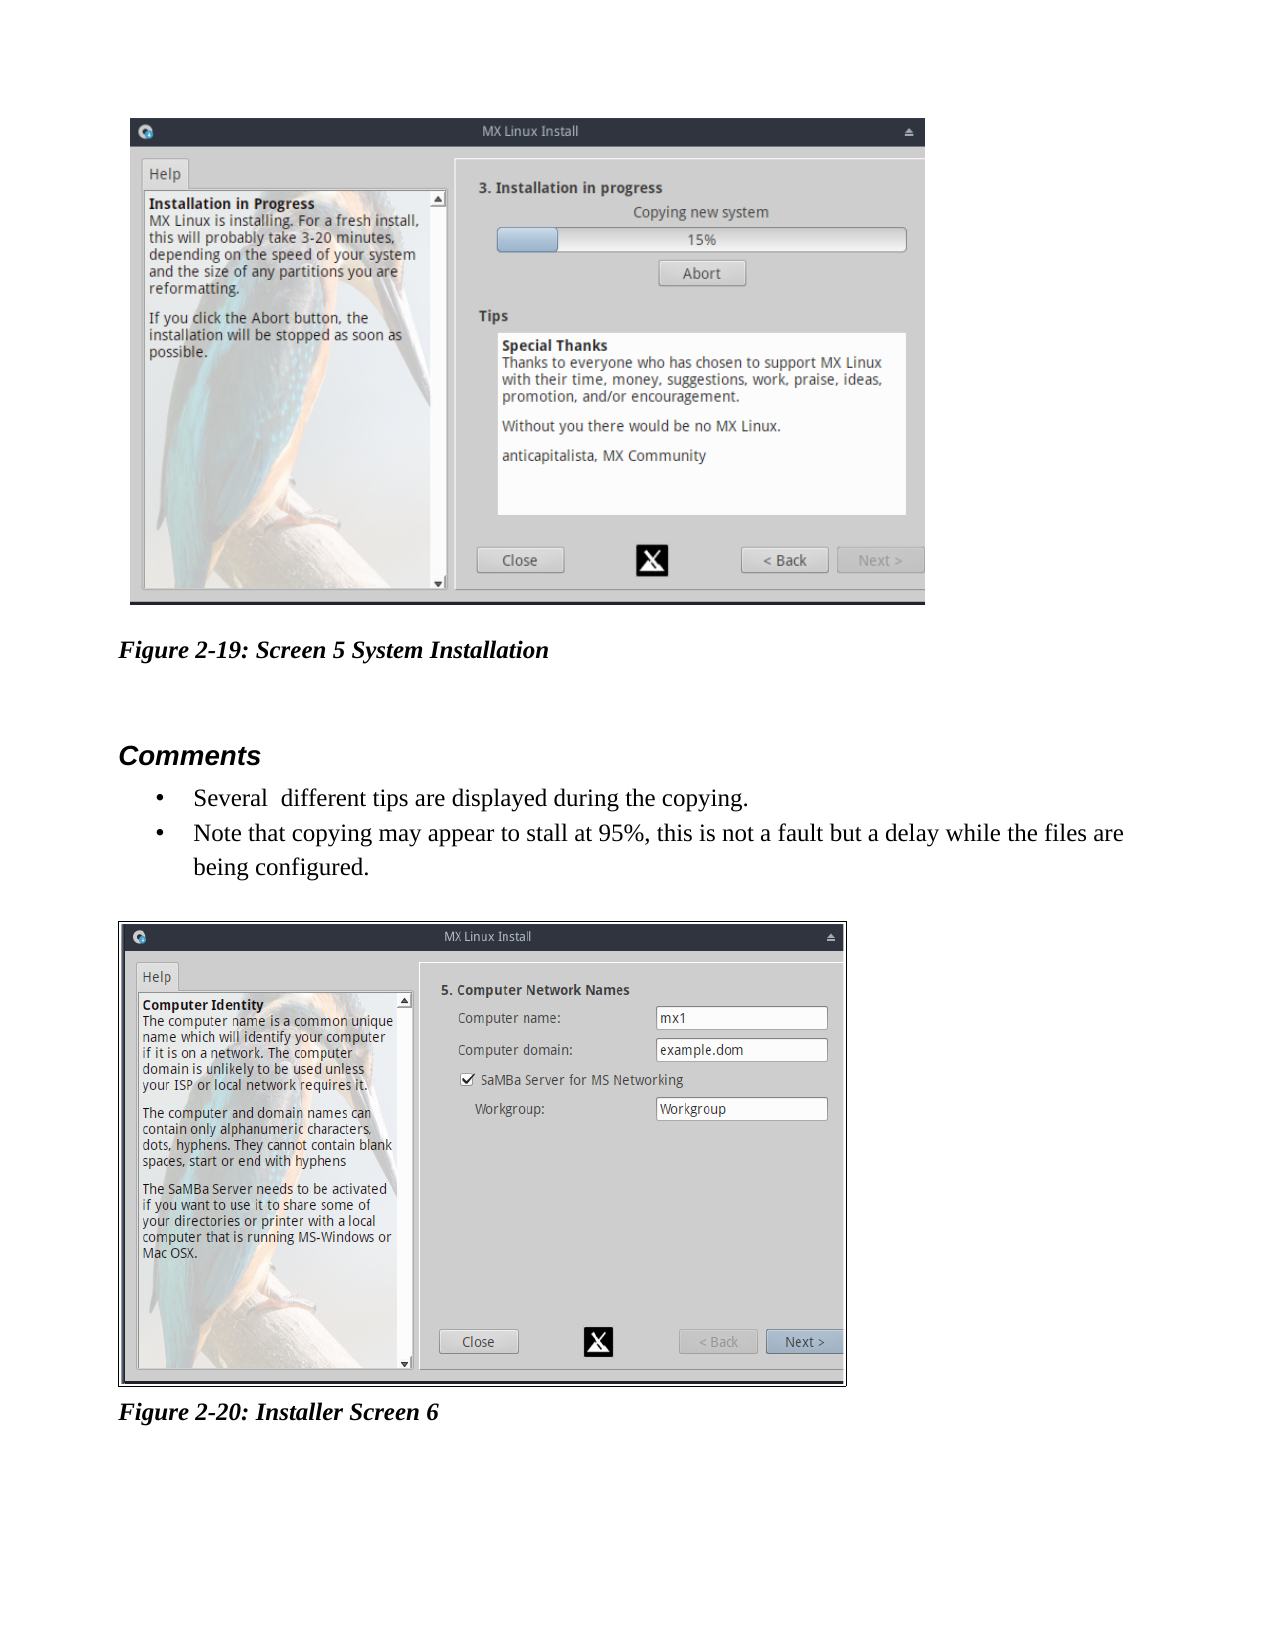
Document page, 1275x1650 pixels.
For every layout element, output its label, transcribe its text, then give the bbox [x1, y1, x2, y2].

text Figure 2-19: Screen 5 System Installation [118, 635, 1157, 664]
subtitle Comments [118, 739, 1157, 771]
list Several different tips are displayed during the copying. [156, 783, 1157, 812]
list Note that copying may appear to stall at 95%, this is not a fault but a delay while the files are being configured. [156, 818, 1157, 881]
picture [121, 924, 844, 1384]
text Figure 2-20: Installer Screen 6 [118, 1384, 1157, 1426]
picture [130, 118, 925, 605]
